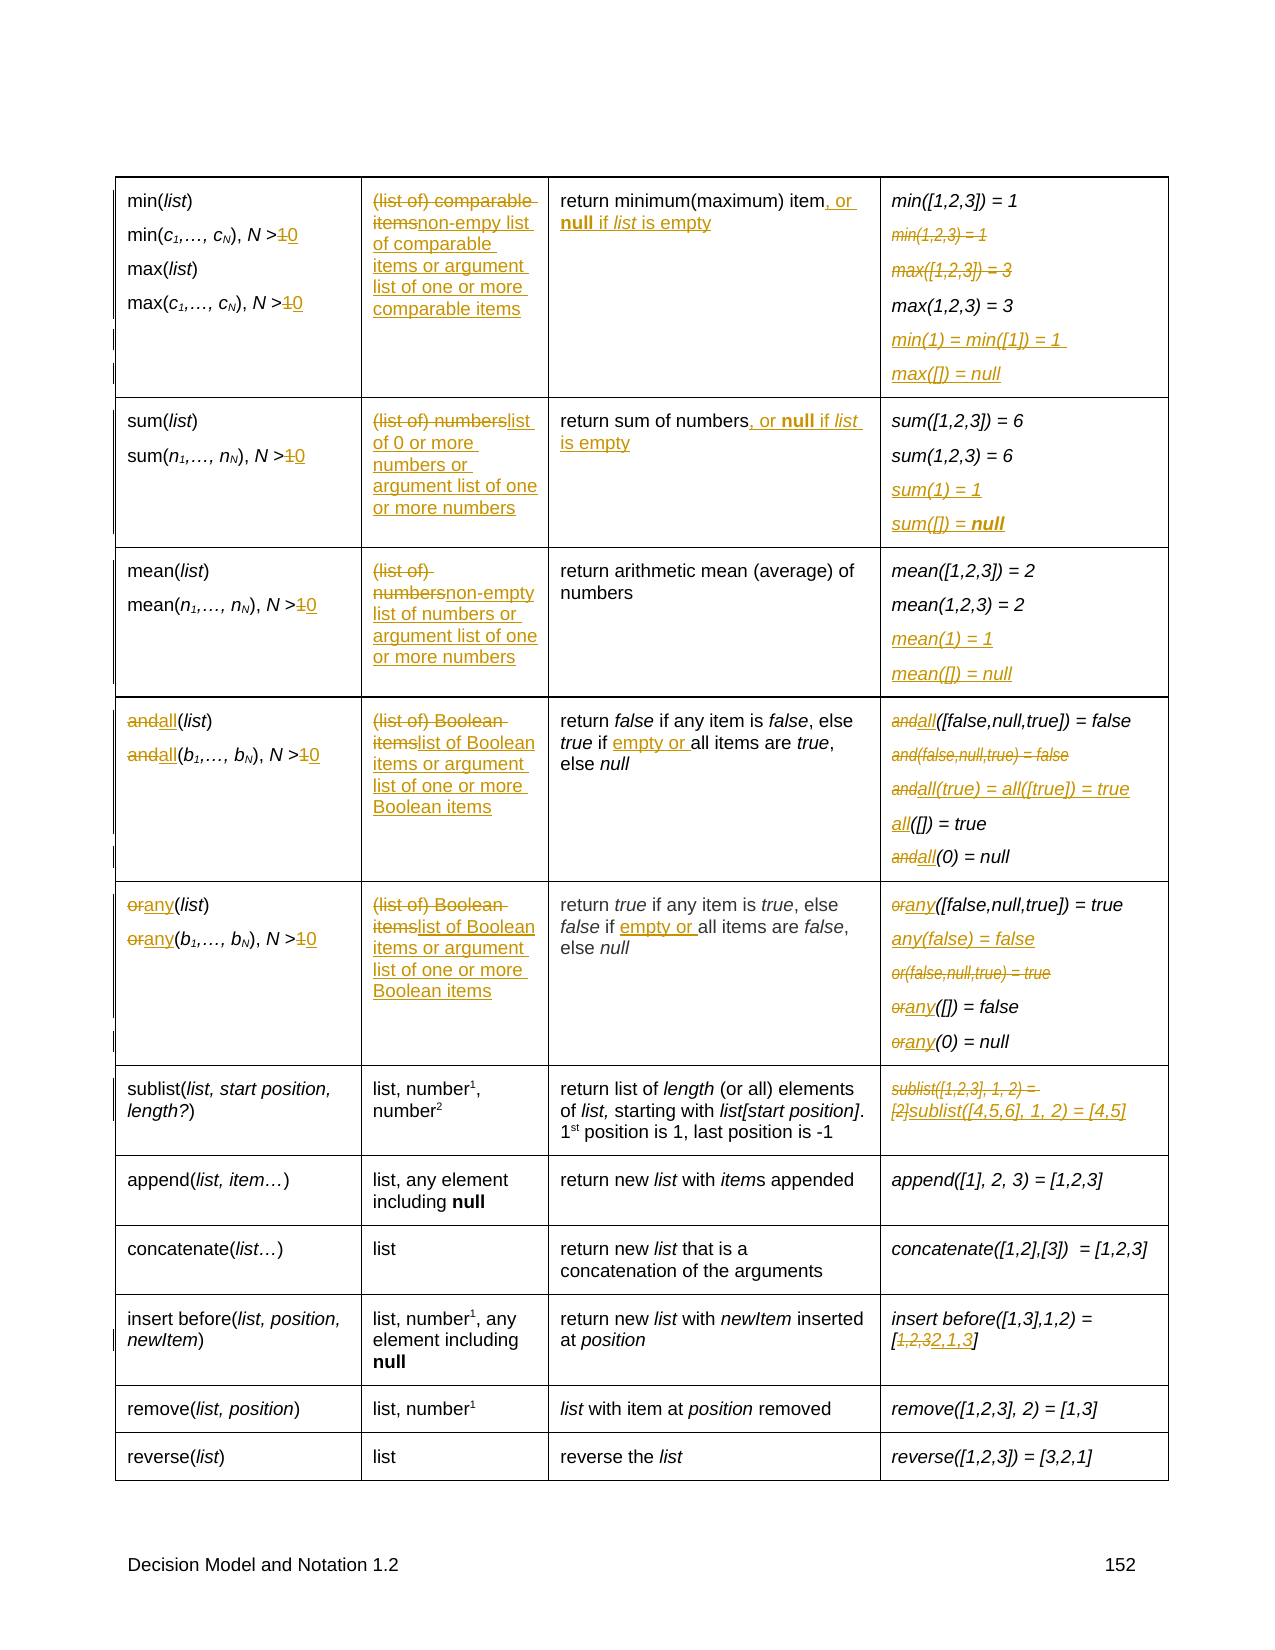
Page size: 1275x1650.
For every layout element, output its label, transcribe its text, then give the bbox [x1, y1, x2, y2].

table_cell return list of length (or all) elements of list, starting with list[start position]. 1st position is 1, last position is -1 [549, 1066, 880, 1155]
table_cell return sum of numbers, or null if list is empty [549, 398, 880, 547]
table_cell append([1], 2, 3) = [1,2,3] [881, 1156, 1168, 1224]
table_cell append(list, item…) [116, 1156, 361, 1224]
table_cell remove(list, position) [116, 1386, 361, 1432]
table_cell list, number1 [362, 1386, 548, 1432]
table_cell reverse the list [549, 1433, 880, 1480]
table_cell concatenate([1,2],[3]) = [1,2,3] [881, 1226, 1168, 1294]
table_cell min([1,2,3]) = 1 max(1,2,3) = 3 min(1) = min([1]) = 1 max([]) = null [881, 178, 1168, 397]
table_cell list [362, 1433, 548, 1480]
table_cell return new list with newItem inserted at position [549, 1295, 880, 1384]
table_cell reverse(list) [116, 1433, 361, 1480]
table_cell insert before([1,3],1,2) = [2,1,3] [881, 1295, 1168, 1384]
table_cell min(list) min(c1,…, cN), N >0 max(list) max(c1,…, cN), N >0 [116, 178, 361, 397]
table_cell all([false,null,true]) = false all(true) = all([true]) = true all([]) = true all(0) = null [881, 698, 1168, 881]
table_cell any(list) any(b1,…, bN), N >0 [116, 882, 361, 1065]
table_cell sum([1,2,3]) = 6 sum(1,2,3) = 6 sum(1) = 1 sum([]) = null [881, 398, 1168, 547]
table_cell return true if any item is true, else false if empty or all items are false, else null [549, 882, 880, 1065]
table_cell return false if any item is false, else true if empty or all items are true, else null [549, 698, 880, 881]
table_cell return minimum(maximum) item, or null if list is empty [549, 178, 880, 397]
table_cell list of Boolean items or argument list of one or more Boolean items [362, 698, 548, 881]
table_cell non-empty list of numbers or argument list of one or more numbers [362, 548, 548, 696]
table_cell remove([1,2,3], 2) = [1,3] [881, 1386, 1168, 1432]
table_cell list of Boolean items or argument list of one or more Boolean items [362, 882, 548, 1065]
table_cell list [362, 1226, 548, 1294]
table_cell mean(list) mean(n1,…, nN), N >0 [116, 548, 361, 696]
table_cell sum(list) sum(n1,…, nN), N >0 [116, 398, 361, 547]
table_cell insert before(list, position, newItem) [116, 1295, 361, 1384]
table_cell return new list that is a concatenation of the arguments [549, 1226, 880, 1294]
table_cell any([false,null,true]) = true any(false) = false any([]) = false any(0) = null [881, 882, 1168, 1065]
table_cell list, number1, number2 [362, 1066, 548, 1155]
table_cell mean([1,2,3]) = 2 mean(1,2,3) = 2 mean(1) = 1 mean([]) = null [881, 548, 1168, 696]
table_cell sublist([4,5,6], 1, 2) = [4,5] [881, 1066, 1168, 1155]
table_cell list with item at position removed [549, 1386, 880, 1432]
table_cell list of 0 or more numbers or argument list of one or more numbers [362, 398, 548, 547]
table_cell list, any element including null [362, 1156, 548, 1224]
table_cell reverse([1,2,3]) = [3,2,1] [881, 1433, 1168, 1480]
table_cell sublist(list, start position, length?) [116, 1066, 361, 1155]
table_cell all(list) all(b1,…, bN), N >0 [116, 698, 361, 881]
table_cell concatenate(list…) [116, 1226, 361, 1294]
table_cell list, number1, any element including null [362, 1295, 548, 1384]
table_cell return arithmetic mean (average) of numbers [549, 548, 880, 696]
table_cell return new list with items appended [549, 1156, 880, 1224]
table_cell non-empy list of comparable items or argument list of one or more comparable items [362, 178, 548, 397]
